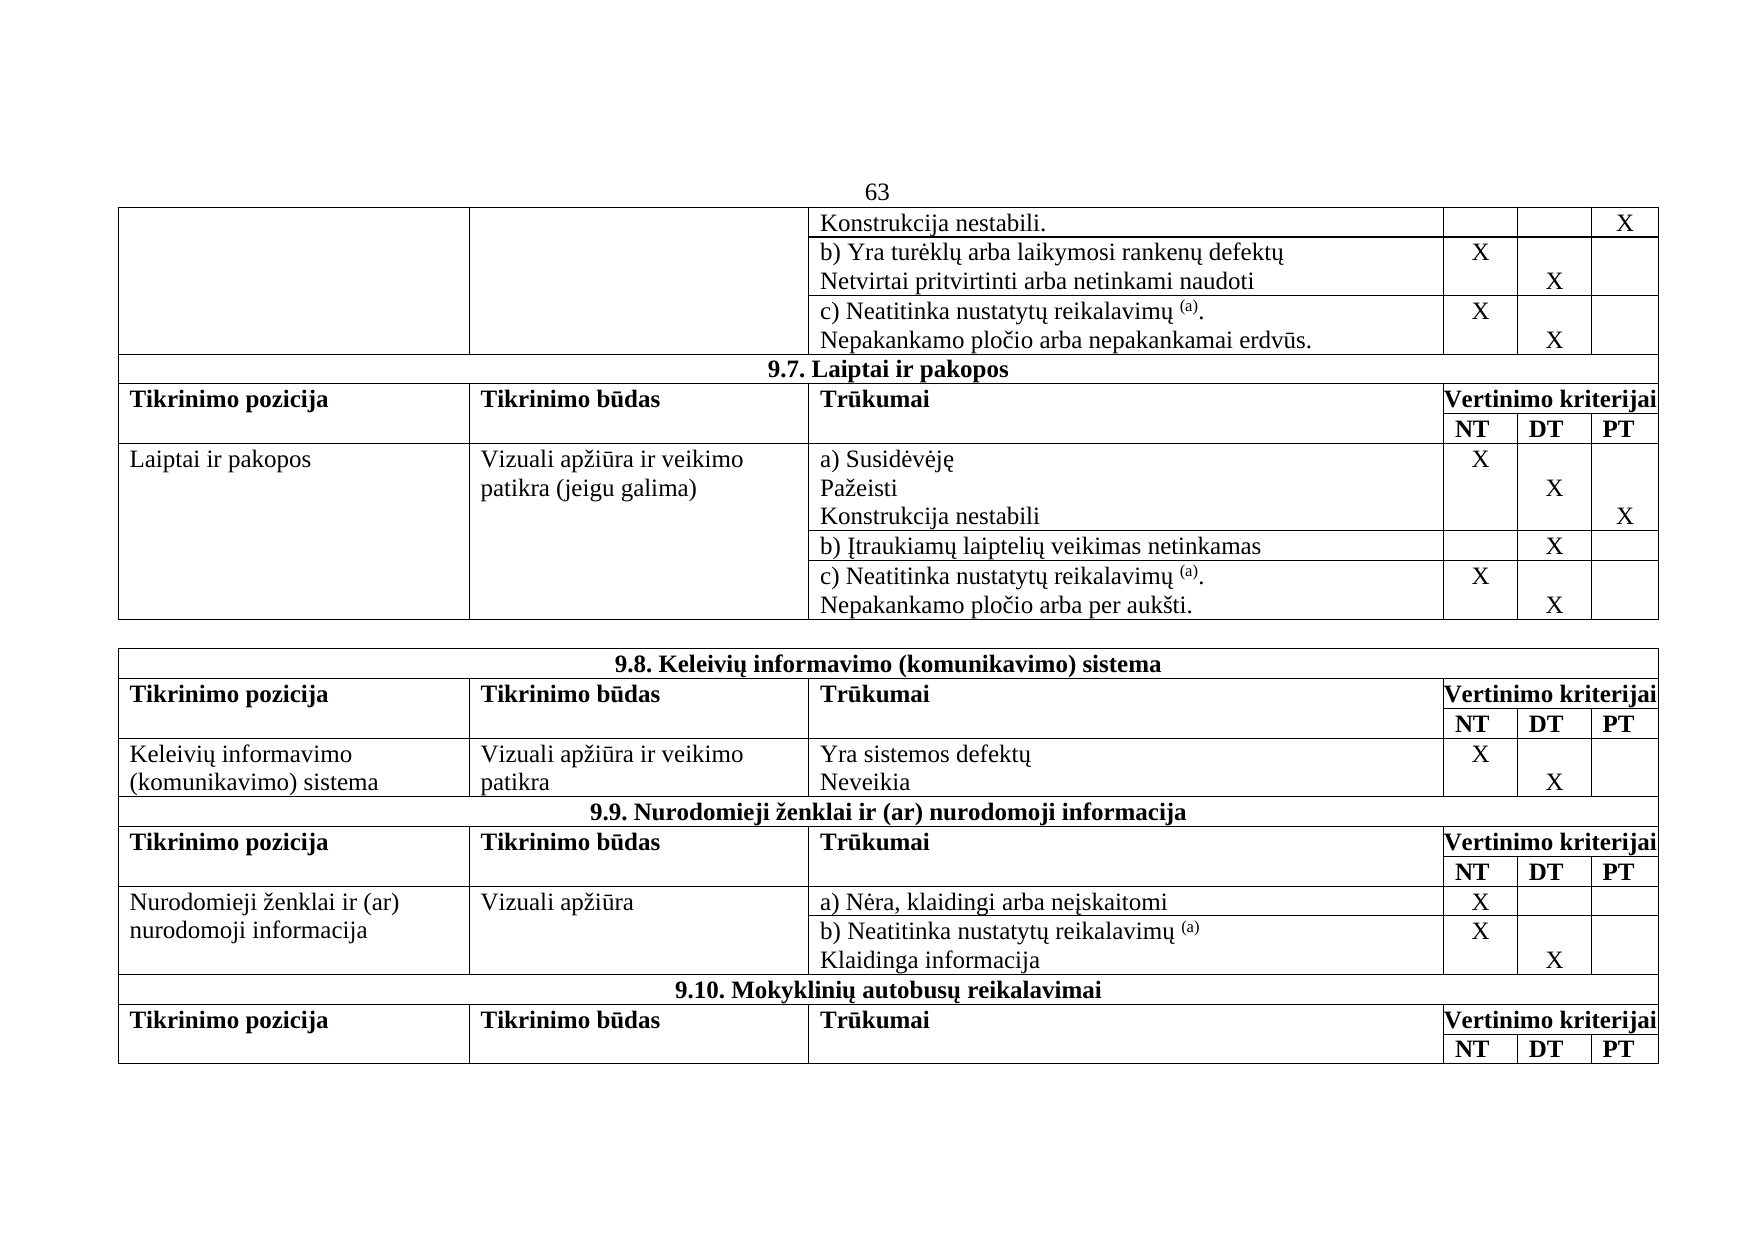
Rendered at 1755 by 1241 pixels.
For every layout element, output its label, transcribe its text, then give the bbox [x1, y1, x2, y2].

table_cell Vizuali apžiūra ir veikimo patikra [470, 739, 808, 796]
table_cell Tikrinimo būdas [470, 679, 808, 738]
table_cell X [1518, 531, 1591, 560]
table_cell [1518, 887, 1591, 915]
table_cell Trūkumai [809, 1005, 1443, 1063]
table_cell Nurodomieji ženklai ir (ar) nurodomoji informacija [119, 887, 469, 974]
table_cell Tikrinimo pozicija [119, 1005, 469, 1063]
table_cell Vertinimo kriterijai [1444, 679, 1658, 708]
table_cell X [1518, 739, 1591, 796]
table_cell Vizuali apžiūra ir veikimo patikra (jeigu galima) [470, 444, 808, 618]
table_cell X [1444, 739, 1517, 796]
table_cell [119, 208, 469, 353]
table_cell Tikrinimo pozicija [119, 679, 469, 738]
table_cell c) Neatitinka nustatytų reikalavimų (a). Nepakankamo pločio arba per aukšti. [809, 561, 1443, 618]
table_cell [1592, 887, 1658, 915]
table_cell [1518, 208, 1591, 236]
table_cell [1592, 916, 1658, 974]
table_cell PT [1592, 857, 1658, 886]
table_cell X [1518, 561, 1591, 618]
table_cell c) Neatitinka nustatytų reikalavimų (a). Nepakankamo pločio arba nepakankamai erdvūs. [809, 296, 1443, 353]
table_cell 9.10. Mokyklinių autobusų reikalavimai [119, 975, 1658, 1004]
table_cell PT [1592, 1035, 1658, 1063]
table_cell Trūkumai [809, 679, 1443, 738]
table_cell X [1444, 916, 1517, 974]
table_cell PT [1592, 709, 1658, 738]
table_cell X [1444, 444, 1517, 530]
table_cell X [1518, 238, 1591, 295]
table_cell DT [1518, 709, 1591, 738]
table_cell X [1518, 916, 1591, 974]
table_cell NT [1444, 857, 1517, 886]
table_cell Tikrinimo pozicija [119, 827, 469, 886]
table_cell Vizuali apžiūra [470, 887, 808, 974]
table_cell b) Neatitinka nustatytų reikalavimų (a) Klaidinga informacija [809, 916, 1443, 974]
table_cell Tikrinimo būdas [470, 1005, 808, 1063]
table_cell DT [1518, 1035, 1591, 1063]
table_cell NT [1444, 709, 1517, 738]
table_cell [1592, 296, 1658, 353]
table_cell [1592, 238, 1658, 295]
table_header 9.8. Keleivių informavimo (komunikavimo) sistema [119, 649, 1658, 678]
table_cell DT [1518, 414, 1591, 443]
table_cell [1592, 561, 1658, 618]
table_cell [1592, 531, 1658, 560]
table_cell X [1592, 208, 1658, 236]
table_cell Vertinimo kriterijai [1444, 1005, 1658, 1033]
table_cell Tikrinimo pozicija [119, 384, 469, 443]
table_cell Tikrinimo būdas [470, 384, 808, 443]
table_cell X [1444, 296, 1517, 353]
table_cell X [1444, 887, 1517, 915]
table_cell Konstrukcija nestabili. [809, 208, 1443, 236]
table_cell [1592, 739, 1658, 796]
table_cell a) Susidėvėję Pažeisti Konstrukcija nestabili [809, 444, 1443, 530]
table_cell Vertinimo kriterijai [1444, 384, 1658, 413]
table_cell 9.9. Nurodomieji ženklai ir (ar) nurodomoji informacija [119, 797, 1658, 826]
table_cell 9.7. Laiptai ir pakopos [119, 355, 1658, 383]
table_cell b) Yra turėklų arba laikymosi rankenų defektų Netvirtai pritvirtinti arba netinkami naudoti [809, 238, 1443, 295]
table_cell Trūkumai [809, 827, 1443, 886]
table_cell [1444, 208, 1517, 236]
table_cell PT [1592, 414, 1658, 443]
table_cell X [1518, 296, 1591, 353]
table_cell Laiptai ir pakopos [119, 444, 469, 618]
table_cell Tikrinimo būdas [470, 827, 808, 886]
table_cell Vertinimo kriterijai [1444, 827, 1658, 856]
table_cell X [1592, 444, 1658, 530]
table_cell NT [1444, 1035, 1517, 1063]
table_cell [470, 208, 808, 353]
table_cell [1444, 531, 1517, 560]
table_cell Trūkumai [809, 384, 1443, 443]
table_cell X [1444, 238, 1517, 295]
table_cell NT [1444, 414, 1517, 443]
table_cell X [1518, 444, 1591, 530]
table_cell X [1444, 561, 1517, 618]
table_cell Keleivių informavimo (komunikavimo) sistema [119, 739, 469, 796]
table_cell b) Įtraukiamų laiptelių veikimas netinkamas [809, 531, 1443, 560]
table_cell DT [1518, 857, 1591, 886]
table_cell Yra sistemos defektų Neveikia [809, 739, 1443, 796]
table_cell a) Nėra, klaidingi arba neįskaitomi [809, 887, 1443, 915]
